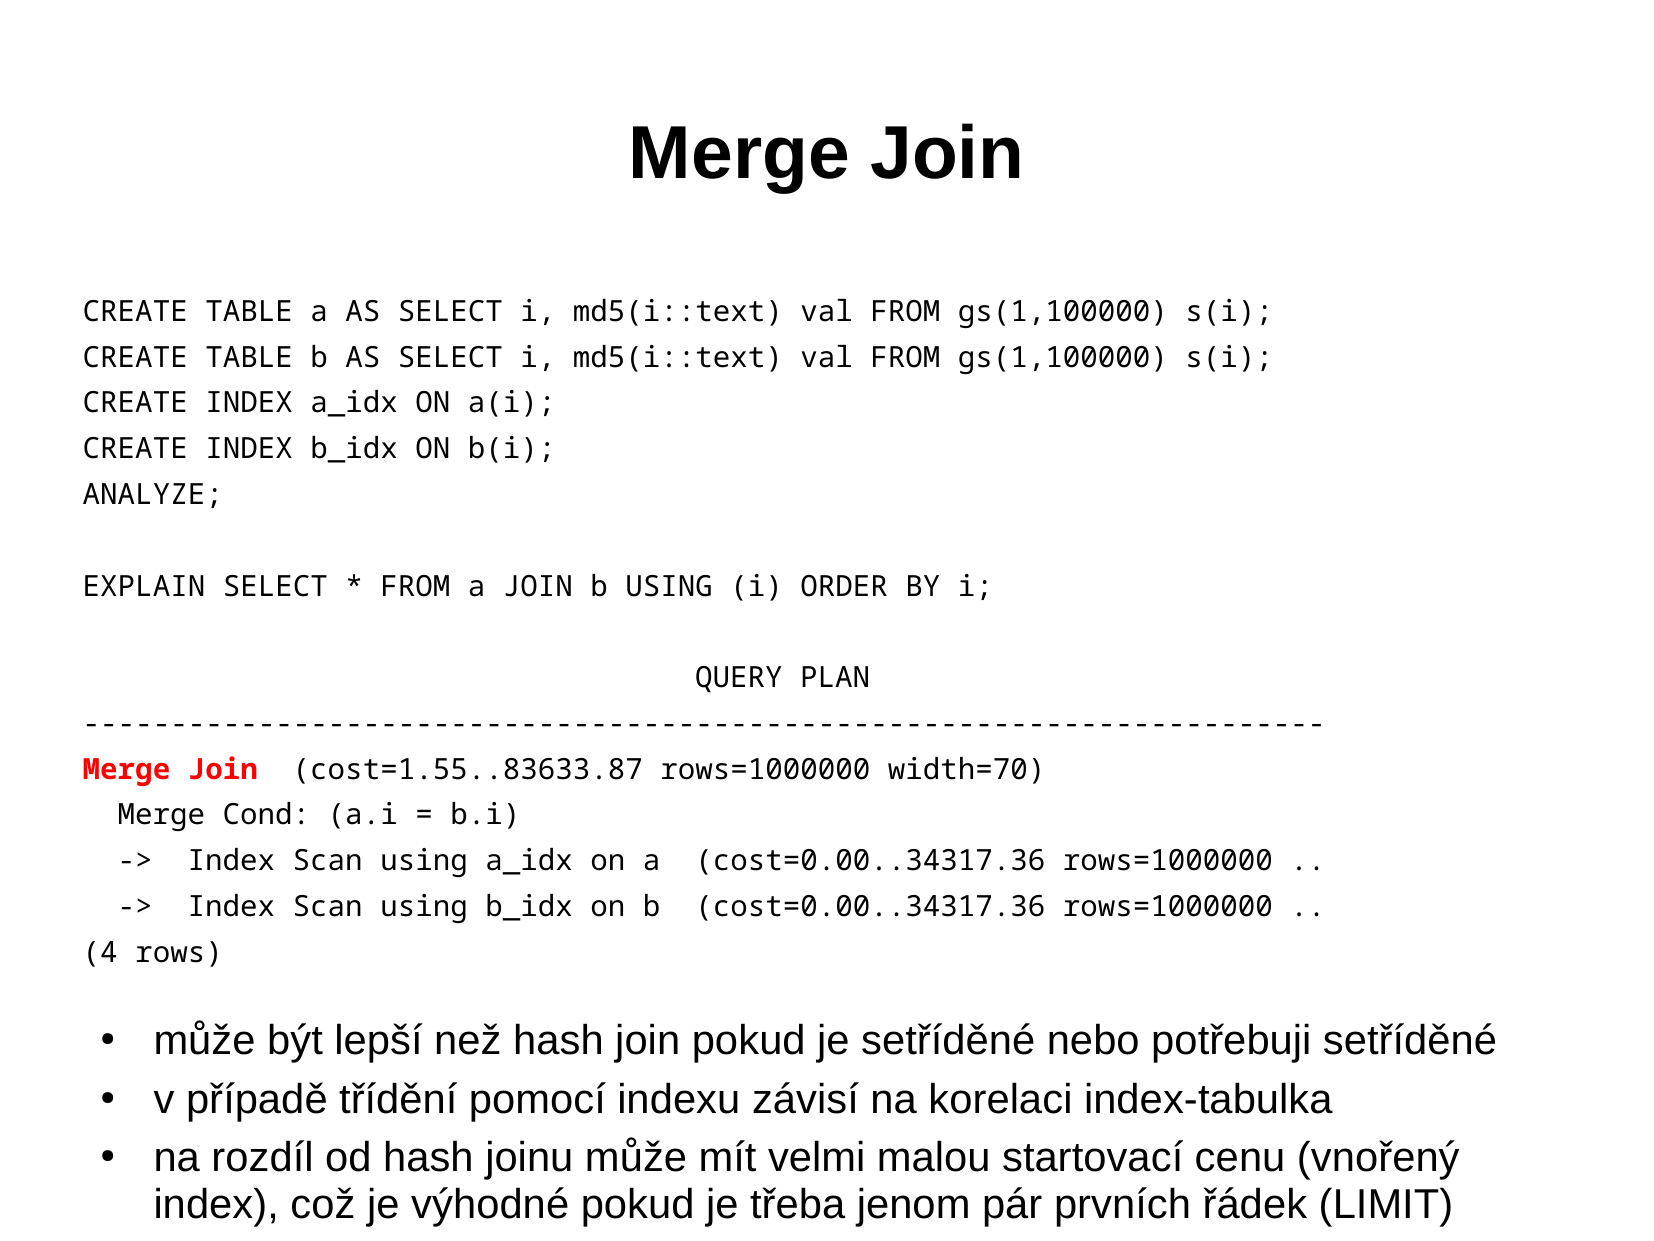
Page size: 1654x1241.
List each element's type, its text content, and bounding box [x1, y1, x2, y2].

title Merge Join [82, 49, 1571, 257]
list CREATE TABLE a AS SELECT i, md5(i::text) val FROM gs(1,100000) s(i); CREATE TABLE b AS SELECT i, md5(i::text) val FROM gs(1,100000) s(i); CREATE INDEX a_idx ON a(i); CREATE INDEX b_idx ON b(i); ANALYZE; EXPLAIN SELECT * FROM a JOIN b USING (i) ORDER BY i; QUERY PLAN ----------------------------------------------------------------------- Merge Join (cost=1.55..83633.87 rows=1000000 width=70) Merge Cond: (a.i = b.i) -> Index Scan using a_idx on a (cost=0.00..34317.36 rows=1000000 .. -> Index Scan using b_idx on b (cost=0.00..34317.36 rows=1000000 .. (4 rows) může být lepší než hash join pokud je setříděné nebo potřebuji setříděné v případě třídění pomocí indexu závisí na korelaci index-tabulka na rozdíl od hash joinu může mít velmi malou startovací cenu (vnořený index), což je výhodné pokud je třeba jenom pár prvních řádek (LIMIT) [82, 290, 1538, 1171]
